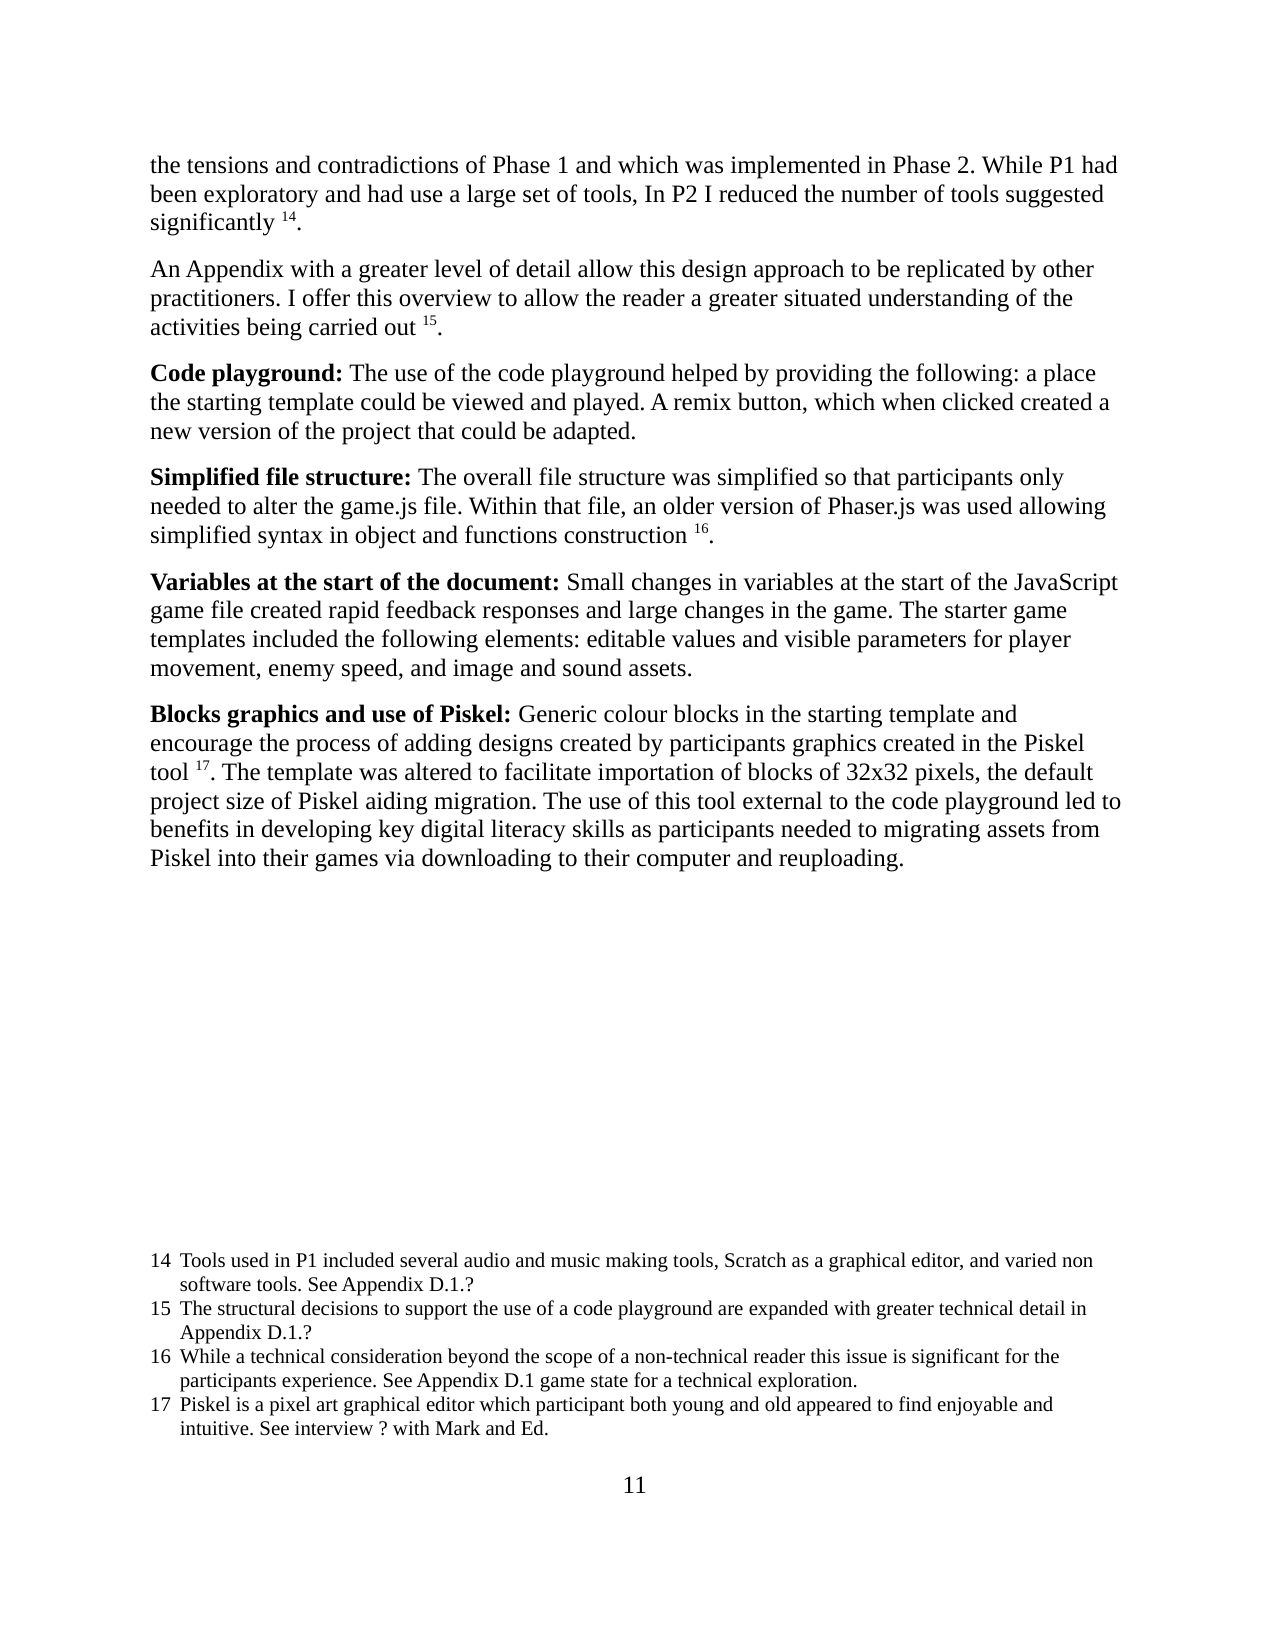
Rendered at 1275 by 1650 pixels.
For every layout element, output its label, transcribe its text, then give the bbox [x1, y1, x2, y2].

text the tensions and contradictions of Phase 1 and which was implemented in Phase 2. While P1 had been exploratory and had use a large set of tools, In P2 I reduced the number of tools suggested significantly . [150, 150, 1125, 236]
text Code playground: The use of the code playground helped by providing the following: a place the starting template could be viewed and played. A remix button, which when clicked created a new version of the project that could be adapted. [150, 358, 1125, 444]
text Tools used in P1 included several audio and music making tools, Scratch as a graphical editor, and varied non software tools. See Appendix D.1.? [150, 1247, 1125, 1296]
text While a technical consideration beyond the scope of a non-technical reader this issue is significant for the participants experience. See Appendix D.1 game state for a technical exploration. [150, 1344, 1125, 1392]
text Simplified file structure: The overall file structure was simplified so that participants only needed to alter the game.js file. Within that file, an older version of Phaser.js was used allowing simplified syntax in object and functions construction . [150, 462, 1125, 549]
text The structural decisions to support the use of a code playground are expanded with greater technical detail in Appendix D.1.? [150, 1296, 1125, 1344]
text Variables at the start of the document: Small changes in variables at the start of the JavaScript game file created rapid feedback responses and large changes in the game. The starter game templates included the following elements: editable values and visible parameters for player movement, enemy speed, and image and sound assets. [150, 567, 1125, 682]
text An Appendix with a greater level of detail allow this design approach to be replicated by other practitioners. I offer this overview to allow the reader a greater situated understanding of the activities being carried out . [150, 254, 1125, 340]
text Piskel is a pixel art graphical editor which participant both young and old appeared to find enjoyable and intuitive. See interview ? with Mark and Ed. [150, 1392, 1125, 1440]
text Blocks graphics and use of Piskel: Generic colour blocks in the starting template and encourage the process of adding designs created by participants graphics created in the Piskel tool . The template was altered to facilitate importation of blocks of 32x32 pixels, the default project size of Piskel aiding migration. The use of this tool external to the code playground led to benefits in developing key digital literacy skills as participants needed to migrating assets from Piskel into their games via downloading to their computer and reuploading. [150, 699, 1125, 872]
